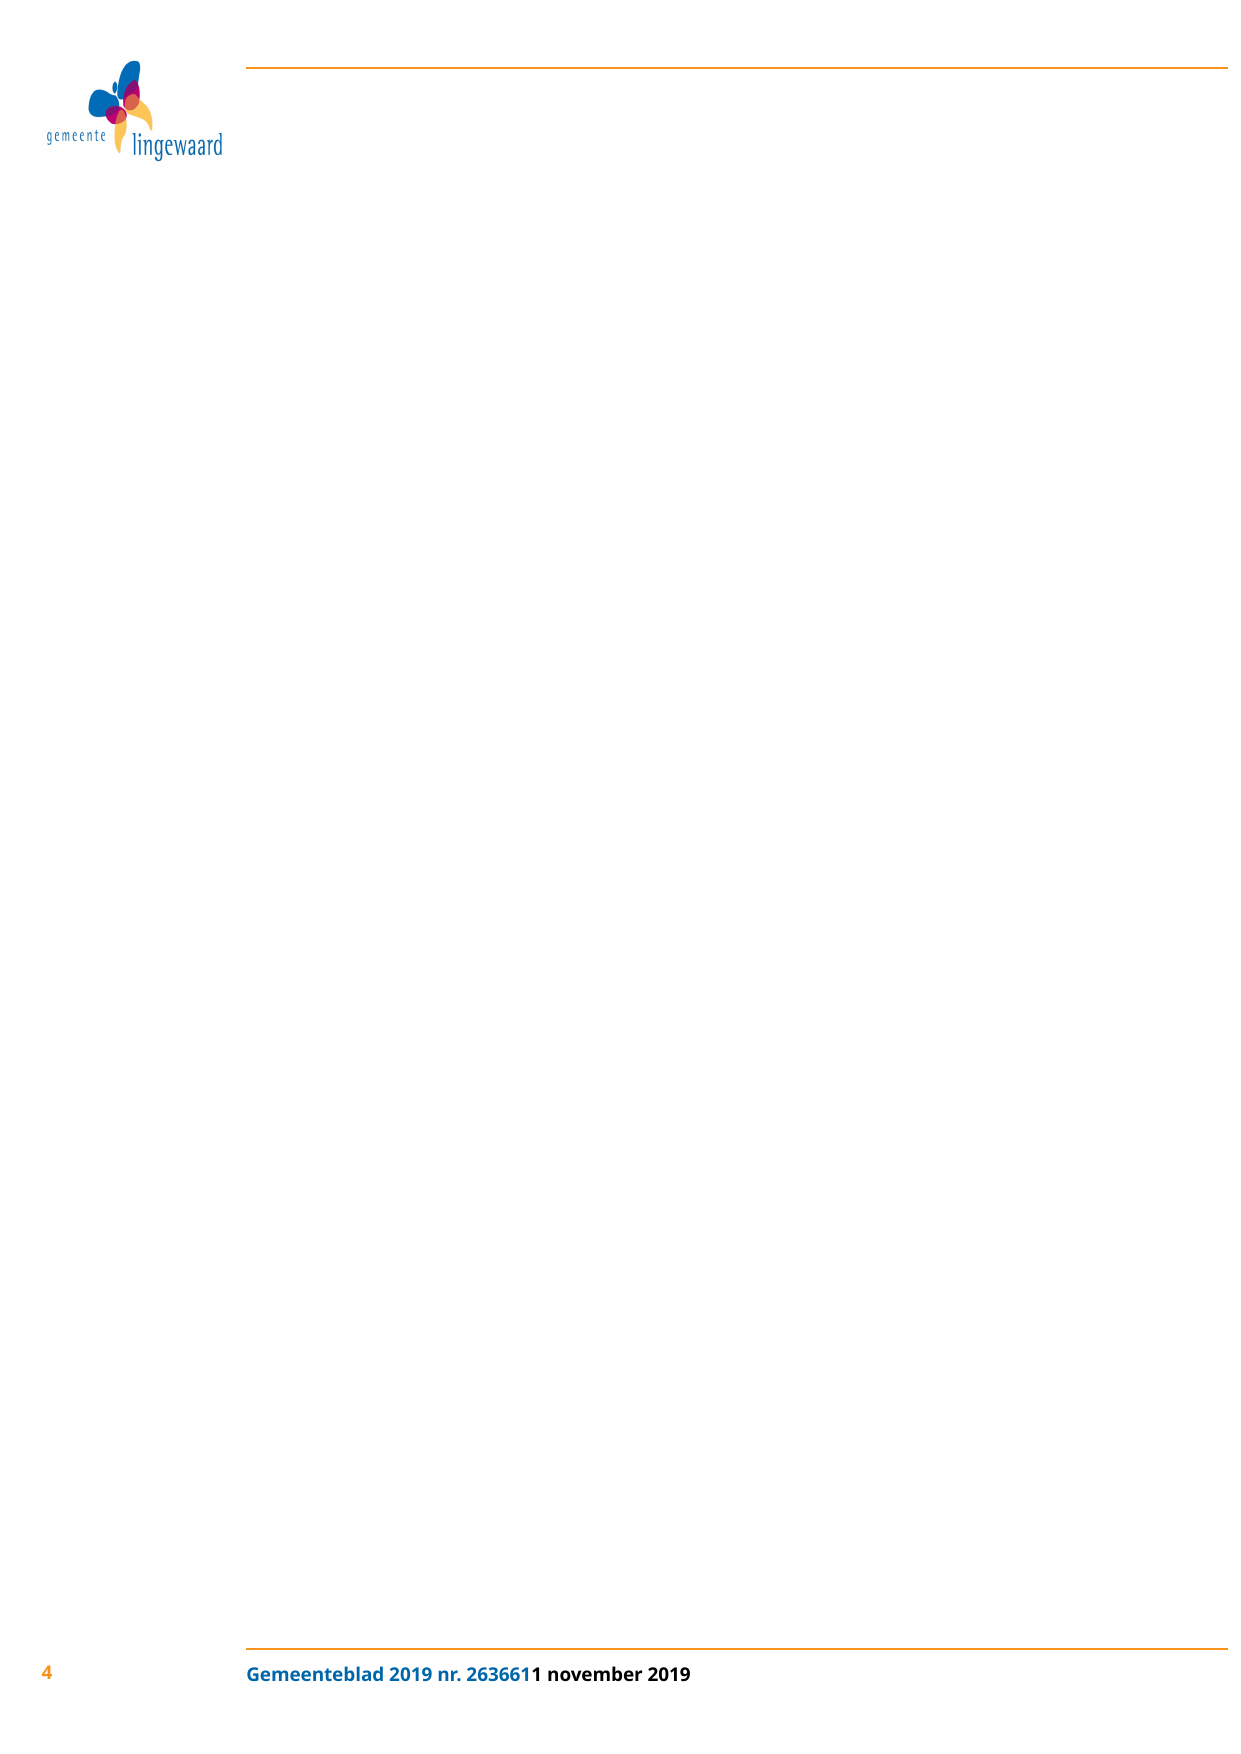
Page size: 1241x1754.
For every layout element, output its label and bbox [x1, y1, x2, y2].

picture [41, 47, 231, 172]
